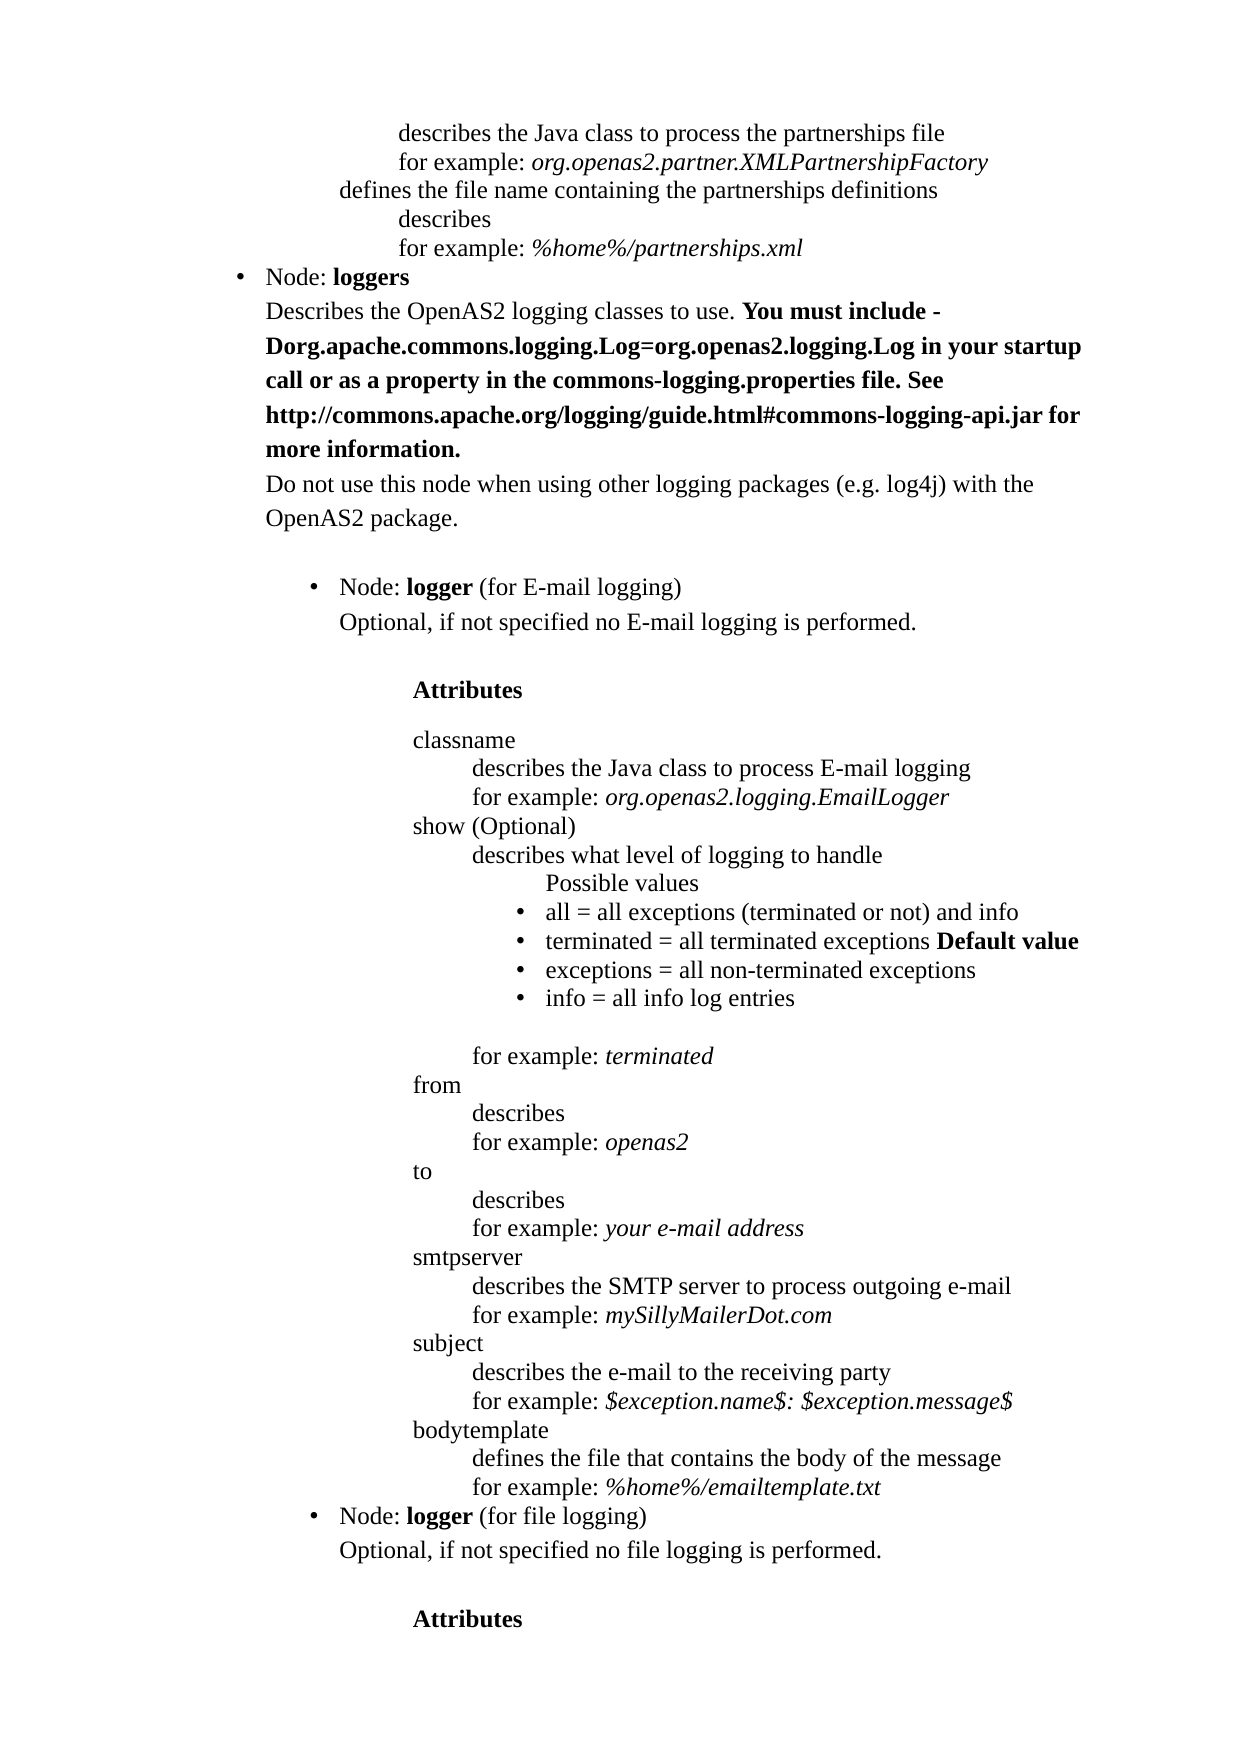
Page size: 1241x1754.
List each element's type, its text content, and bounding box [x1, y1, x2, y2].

subtitle smtpserver [383, 1242, 1122, 1271]
subtitle defines the file name containing the partnerships definitions [309, 176, 1122, 204]
list Node: logger (for E-mail logging) Optional, if not specified no E-mail logging is performed. [309, 572, 1122, 635]
list all = all exceptions (terminated or not) and info [516, 897, 1122, 926]
list Attributes [383, 1570, 1122, 1633]
subtitle show (Optional) [383, 811, 1122, 840]
list terminated = all terminated exceptions Default value [516, 926, 1122, 955]
list describes the SMTP server to process outgoing e-mail for example: mySillyMailerDot.com [442, 1271, 1122, 1328]
list describes the Java class to process E-mail logging for example: org.openas2.logging.EmailLogger [442, 753, 1122, 811]
subtitle classname [383, 725, 1122, 753]
list describes what level of logging to handle [442, 840, 1122, 868]
list describes the e-mail to the receiving party for example: $exception.name$: $exception.message$ [442, 1357, 1122, 1415]
subtitle to [383, 1156, 1122, 1185]
list Node: logger (for file logging) Optional, if not specified no file logging is performed. [309, 1501, 1122, 1564]
subtitle from [383, 1070, 1122, 1098]
list describes for example: %home%/partnerships.xml [369, 204, 1122, 262]
subtitle subject [383, 1328, 1122, 1357]
list Attributes [383, 641, 1122, 704]
list for example: terminated [442, 1012, 1122, 1070]
list describes for example: openas2 [442, 1098, 1122, 1156]
subtitle bodytemplate [383, 1415, 1122, 1443]
list defines the file that contains the body of the message for example: %home%/emailtemplate.txt [442, 1443, 1122, 1501]
list describes for example: your e-mail address [442, 1185, 1122, 1242]
list exceptions = all non-terminated exceptions [516, 955, 1122, 983]
list Node: loggers Describes the OpenAS2 logging classes to use. You must include -Dorg.apache.commons.logging.Log=org.openas2.logging.Log in your startup call or as a property in the commons-logging.properties file. See http://commons.apache.org/logging/guide.html#commons-logging-api.jar for more information. Do not use this node when using other logging packages (e.g. log4j) with the OpenAS2 package. [236, 262, 1122, 532]
list Possible values [516, 868, 1122, 897]
list info = all info log entries [516, 983, 1122, 1012]
list describes the Java class to process the partnerships file for example: org.openas2.partner.XMLPartnershipFactory [369, 118, 1122, 176]
